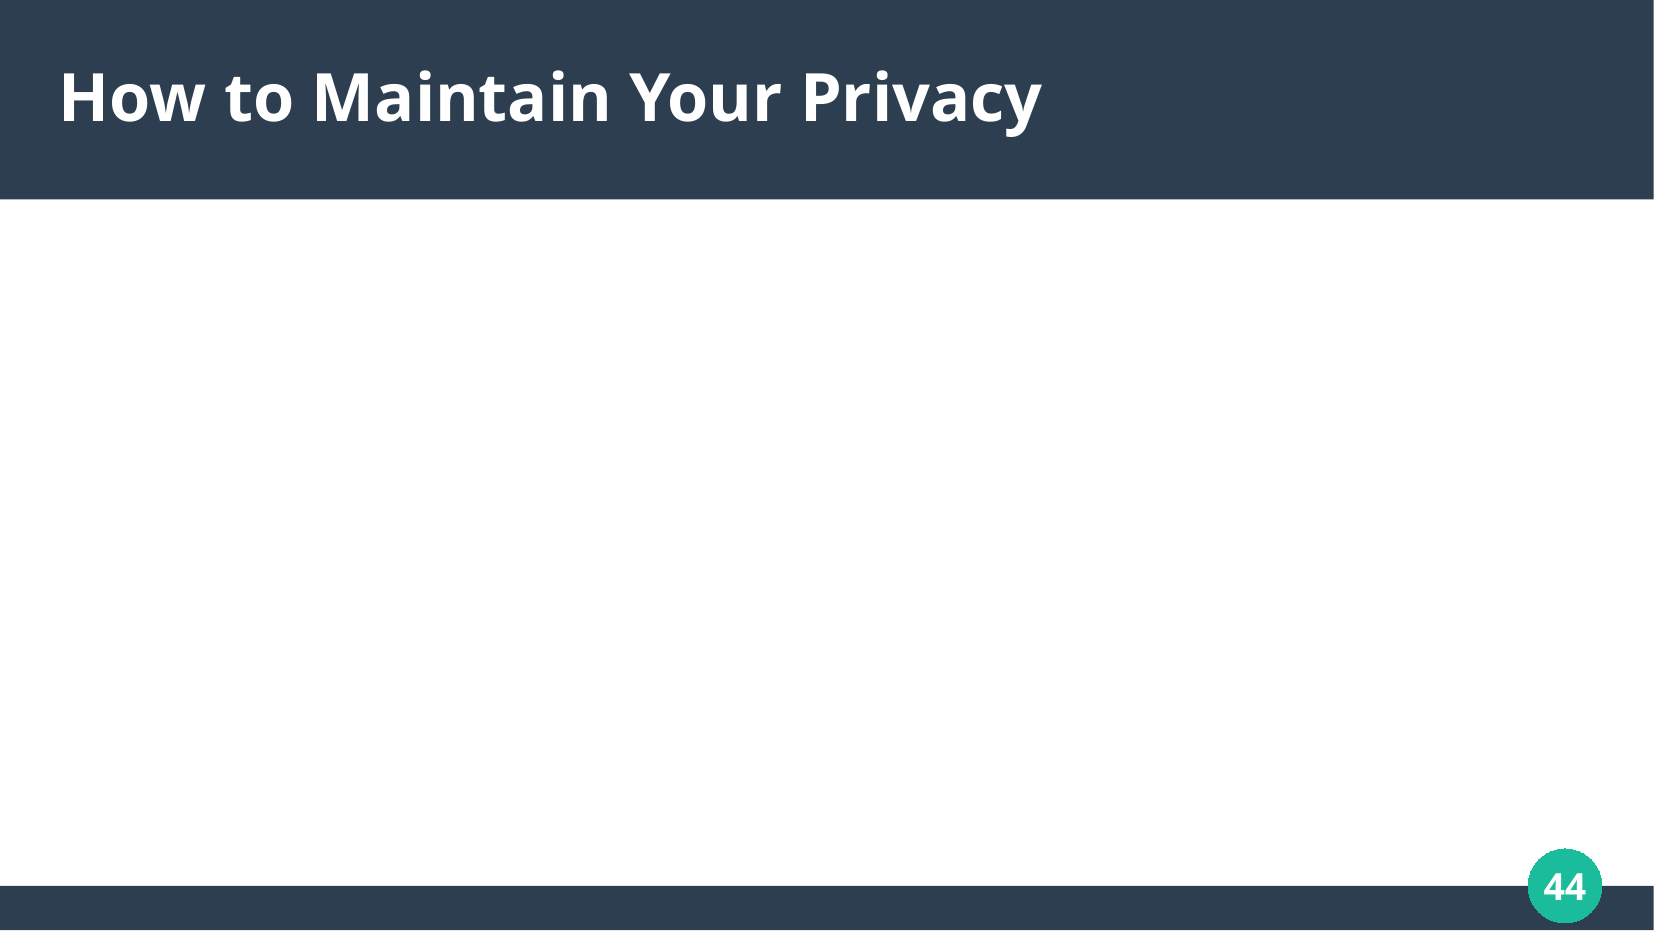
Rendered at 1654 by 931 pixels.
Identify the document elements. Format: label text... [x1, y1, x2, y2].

title How to Maintain Your Privacy [59, 37, 1595, 155]
